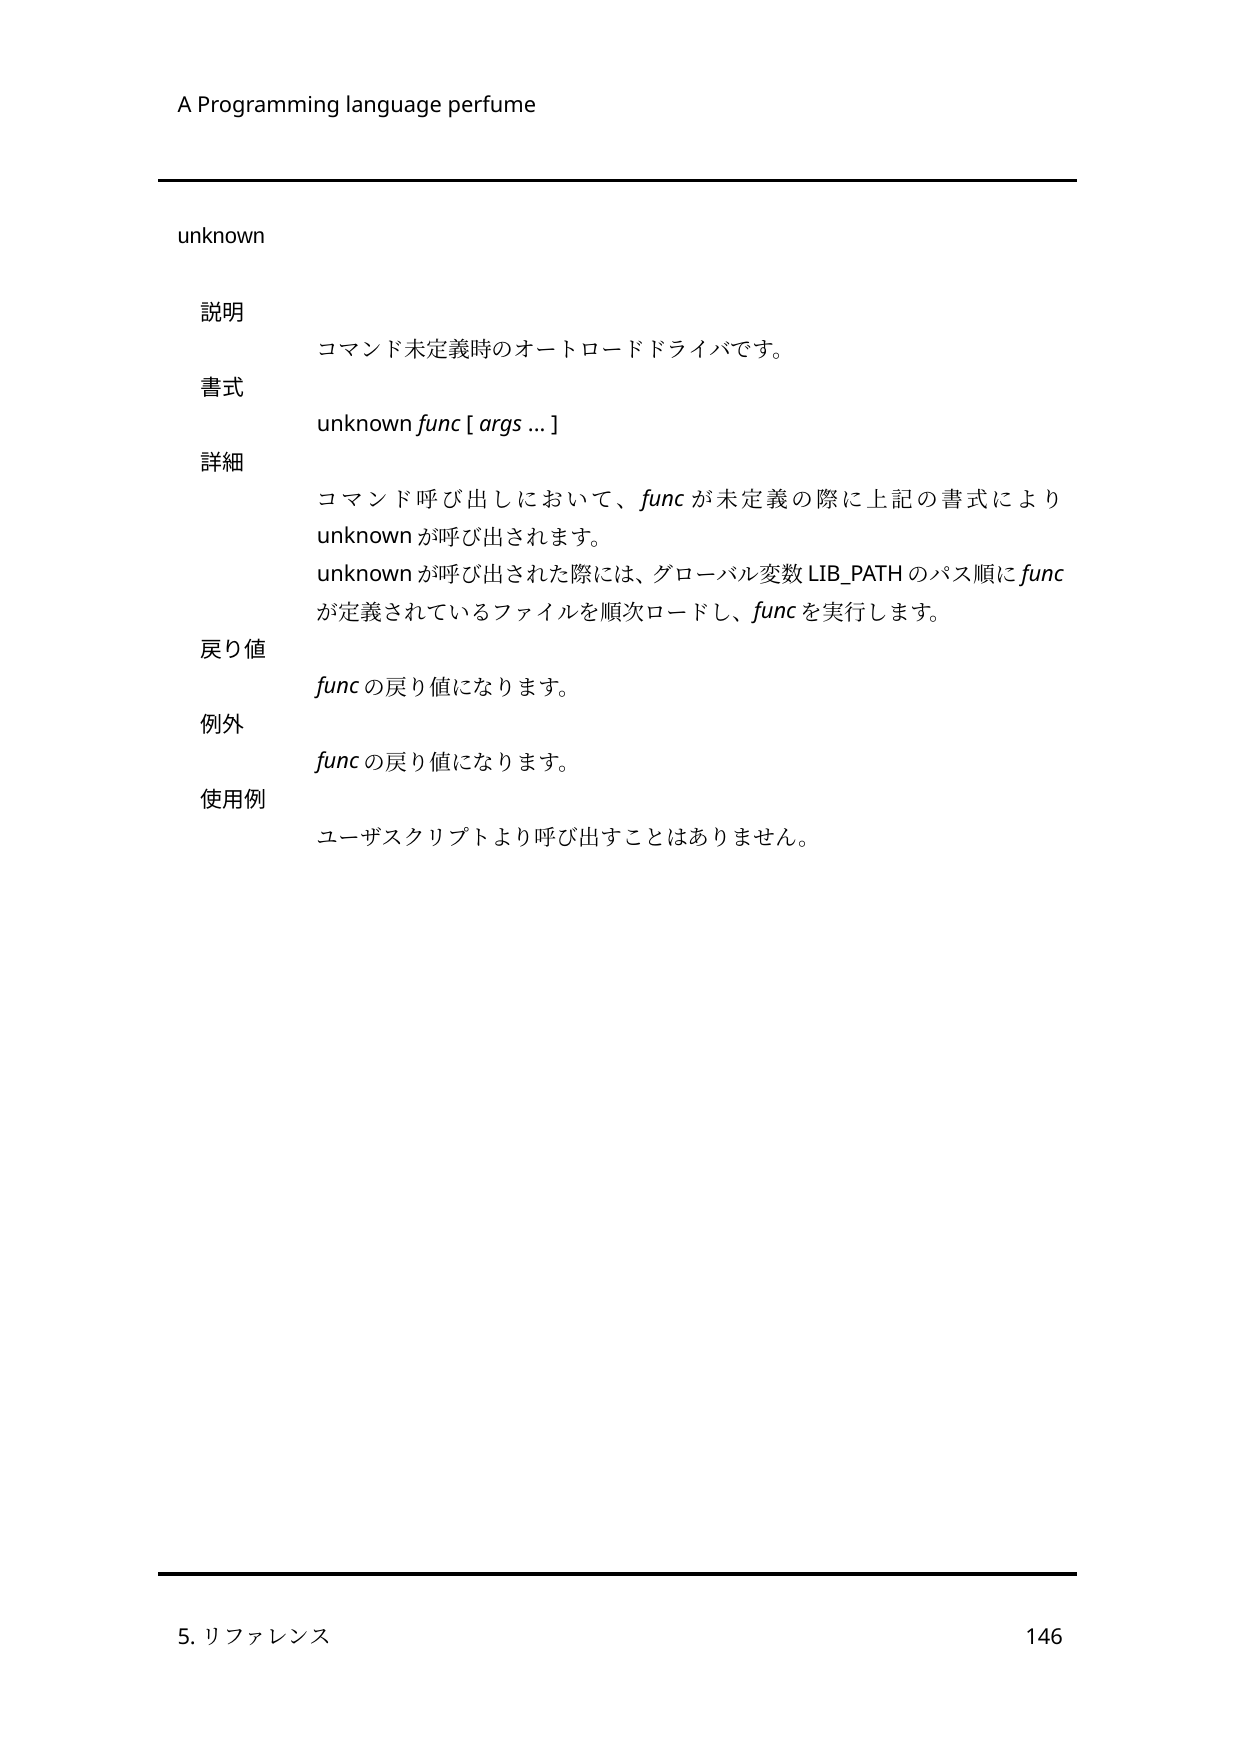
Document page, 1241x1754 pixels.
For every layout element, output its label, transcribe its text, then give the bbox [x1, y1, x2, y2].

table_cell 例外 [200, 704, 317, 779]
table_cell 戻り値 [200, 629, 317, 704]
table_cell funcの戻り値になります。 [317, 629, 1063, 704]
table_cell 詳細 [200, 442, 317, 629]
table_cell 使用例 [200, 779, 317, 854]
table_header コマンド未定義時のオートロードドライバです。 [317, 292, 1063, 367]
table_cell 書式 [200, 367, 317, 442]
subtitle unknown [177, 217, 1063, 254]
table_cell ユーザスクリプトより呼び出すことはありません。 [317, 779, 1063, 854]
table_cell コマンド呼び出しにおいて、funcが未定義の際に上記の書式によりunknownが呼び出されます。 unknownが呼び出された際には、グローバル変数LIB_PATHのパス順にfuncが定義されているファイルを順次ロードし、funcを実行します。 [317, 442, 1063, 629]
table_cell unknown func [ args ... ] [317, 367, 1063, 442]
table_cell funcの戻り値になります。 [317, 704, 1063, 779]
table_header 説明 [200, 292, 317, 367]
